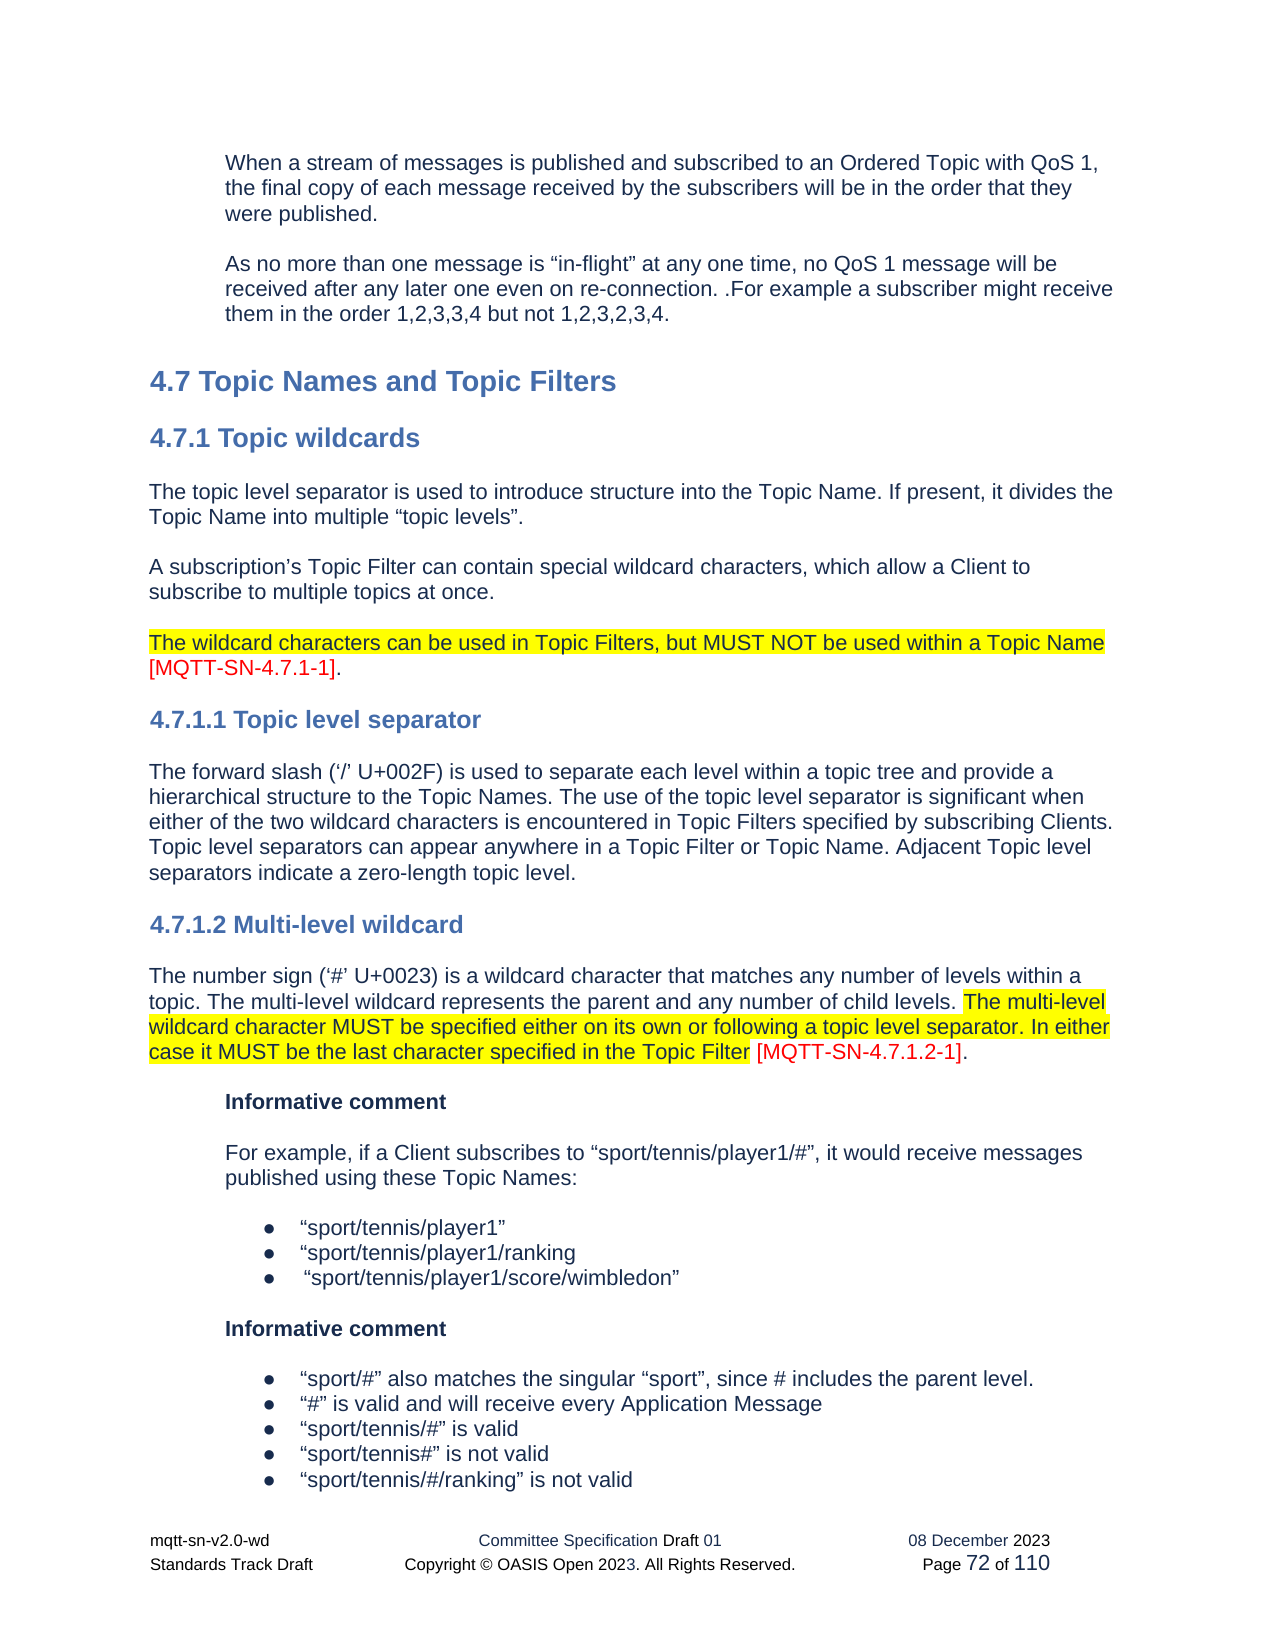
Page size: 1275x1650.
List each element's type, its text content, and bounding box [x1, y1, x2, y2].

subtitle 4.7 Topic Names and Topic Filters [150, 364, 1022, 397]
list “sport/tennis/player1” [262, 1215, 1124, 1240]
list “sport/tennis#” is not valid [262, 1441, 1124, 1466]
text When a stream of messages is published and subscribed to an Ordered Topic with QoS 1, the final copy of each message received by the subscribers will be in the order that they were published. [225, 150, 1125, 226]
text Informative comment [225, 1315, 1124, 1341]
text The topic level separator is used to introduce structure into the Topic Name. If present, it divides the Topic Name into multiple “topic levels”. [148, 478, 1124, 529]
list “sport/tennis/#” is valid [262, 1416, 1124, 1441]
text As no more than one message is “in-flight” at any one time, no QoS 1 message will be received after any later one even on re-connection. .For example a subscriber might receive them in the order 1,2,3,3,4 but not 1,2,3,2,3,4. [225, 251, 1125, 326]
subtitle 4.7.1.1 Topic level separator [150, 705, 1124, 733]
text The number sign (‘#’ U+0023) is a wildcard character that matches any number of levels within a topic. The multi-level wildcard represents the parent and any number of child levels. The multi-level wildcard character MUST be specified either on its own or following a topic level separator. In either case it MUST be the last character specified in the Topic Filter [MQTT-SN-4.7.1.2-1]. [148, 963, 1124, 1064]
text The wildcard characters can be used in Topic Filters, but MUST NOT be used within a Topic Name [MQTT-SN-4.7.1-1]. [148, 629, 1124, 680]
text The forward slash (‘/’ U+002F) is used to separate each level within a topic tree and provide a hierarchical structure to the Topic Names. The use of the topic level separator is significant when either of the two wildcard characters is encountered in Topic Filters specified by subscribing Clients. Topic level separators can appear anywhere in a Topic Filter or Topic Name. Adjacent Topic level separators indicate a zero-length topic level. [148, 758, 1124, 884]
text Informative comment [225, 1089, 1124, 1114]
list “sport/tennis/player1/score/wimbledon” [262, 1265, 1124, 1290]
list “#” is valid and will receive every Application Message [262, 1391, 1124, 1416]
text A subscription’s Topic Filter can contain special wildcard characters, which allow a Client to subscribe to multiple topics at once. [148, 554, 1124, 604]
list “sport/#” also matches the singular “sport”, since # includes the parent level. [262, 1366, 1124, 1391]
text For example, if a Client subscribes to “sport/tennis/player1/#”, it would receive messages published using these Topic Names: [225, 1139, 1124, 1190]
list “sport/tennis/player1/ranking [262, 1240, 1124, 1265]
list “sport/tennis/#/ranking” is not valid [262, 1466, 1124, 1492]
subtitle 4.7.1 Topic wildcards [150, 422, 1124, 453]
subtitle 4.7.1.2 Multi-level wildcard [150, 909, 1124, 938]
